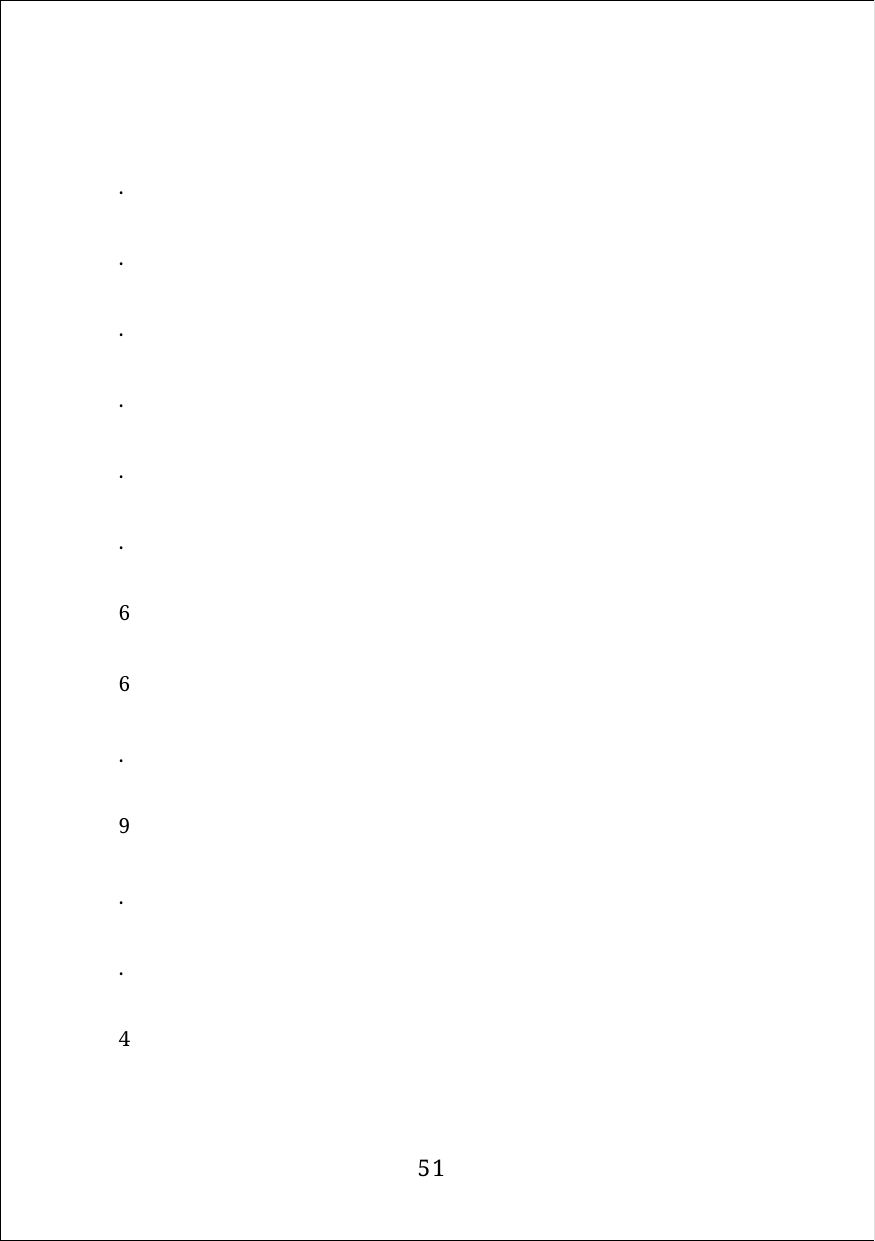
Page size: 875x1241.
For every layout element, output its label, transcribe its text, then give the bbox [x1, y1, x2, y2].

text . . . . . . 6 6 . 9 . . 4 [118, 172, 756, 1088]
